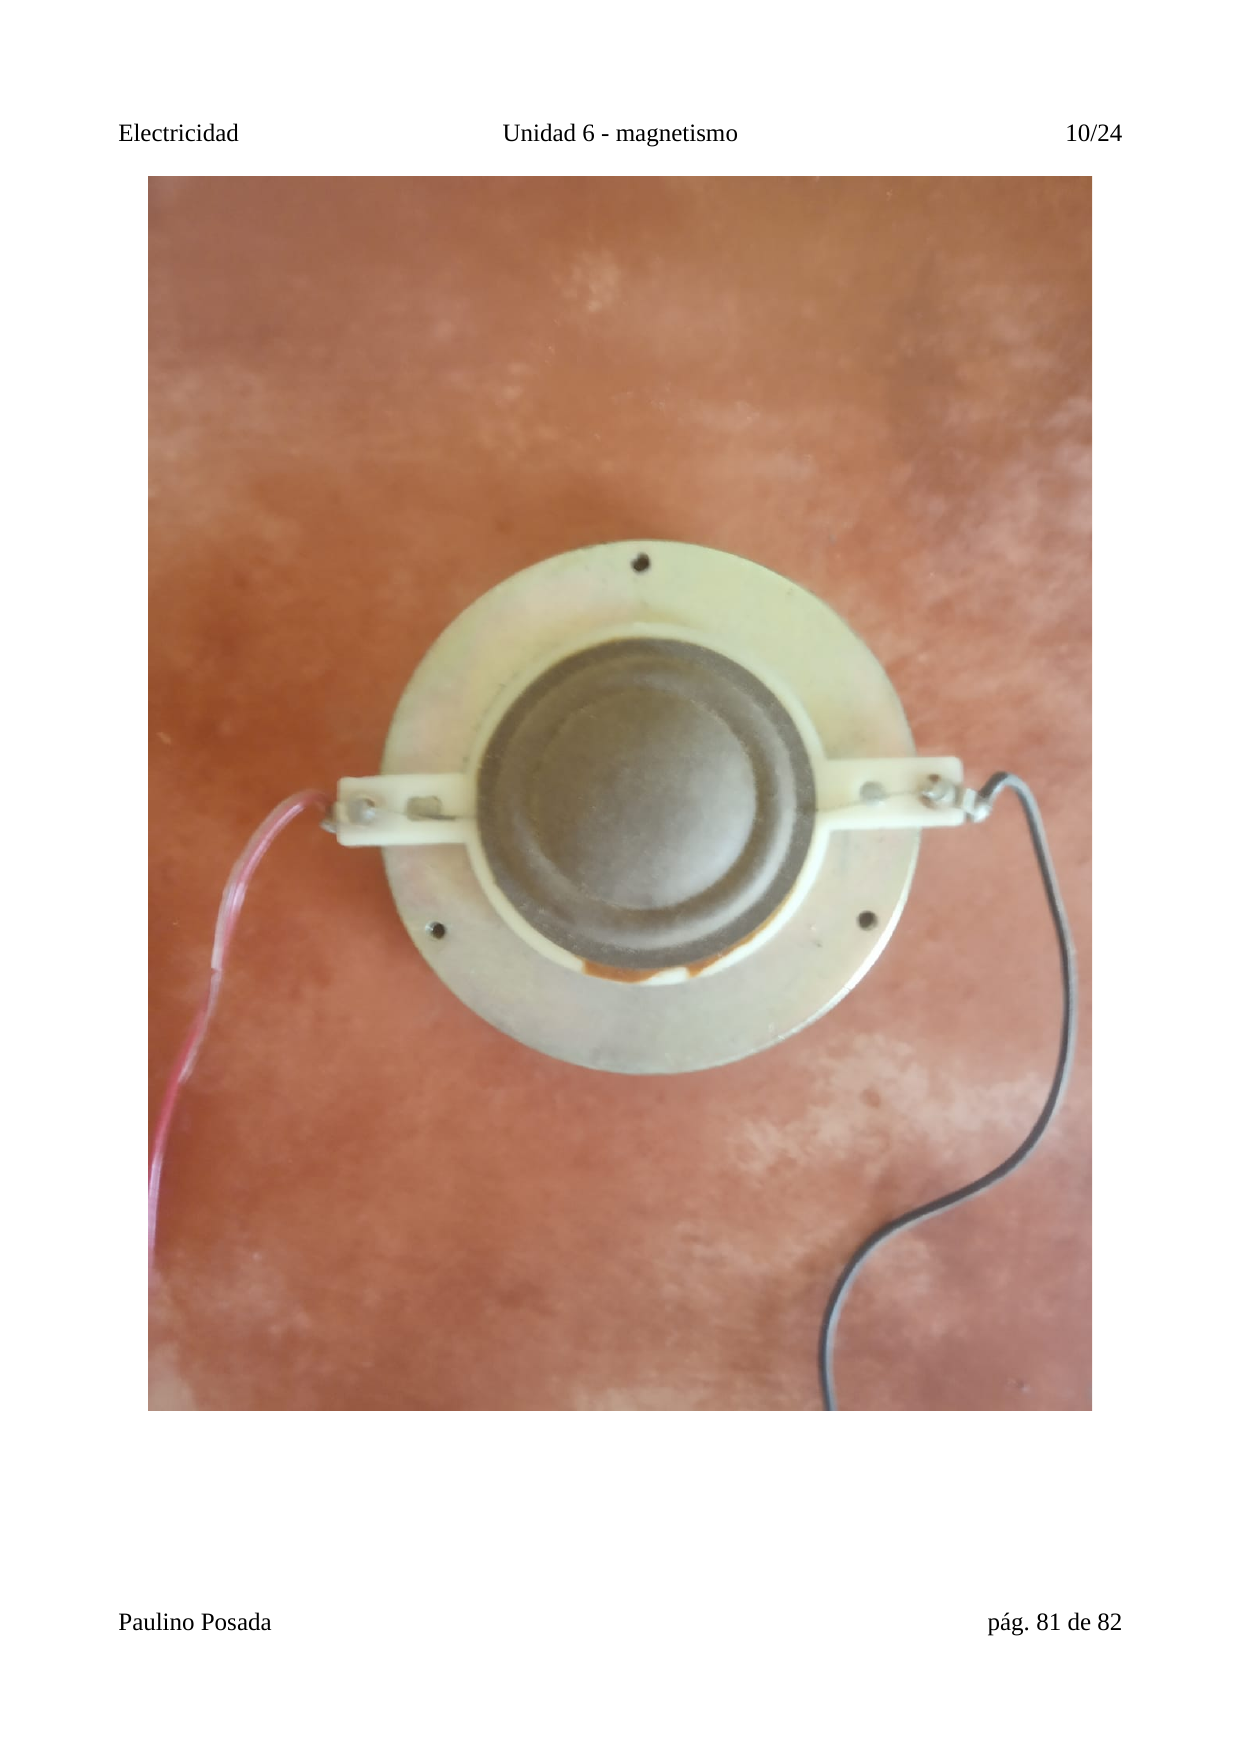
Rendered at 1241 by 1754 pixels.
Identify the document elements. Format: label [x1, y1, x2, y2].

picture [148, 176, 1093, 1411]
